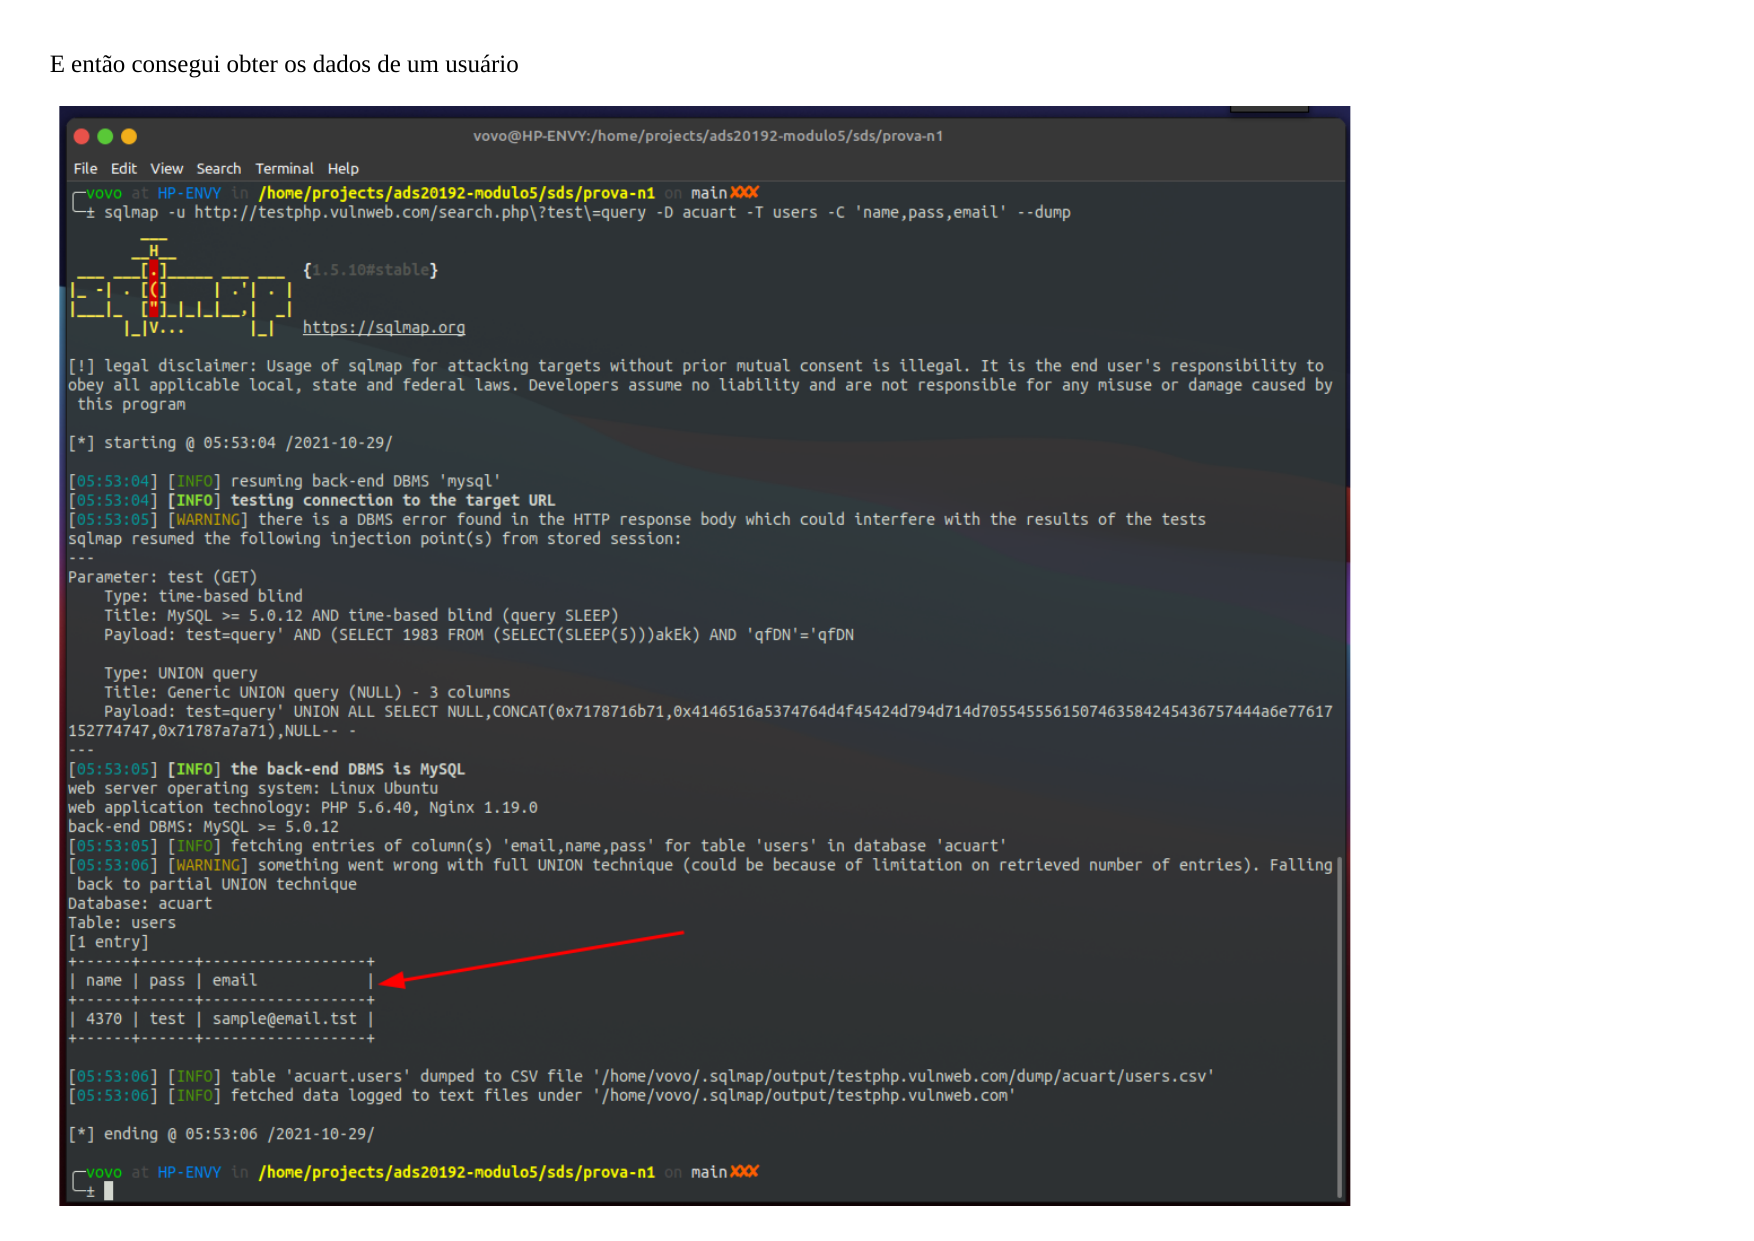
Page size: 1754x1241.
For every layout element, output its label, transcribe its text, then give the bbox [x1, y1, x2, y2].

picture [59, 106, 1351, 1206]
text E então consegui obter os dados de um usuário [49, 49, 1704, 78]
